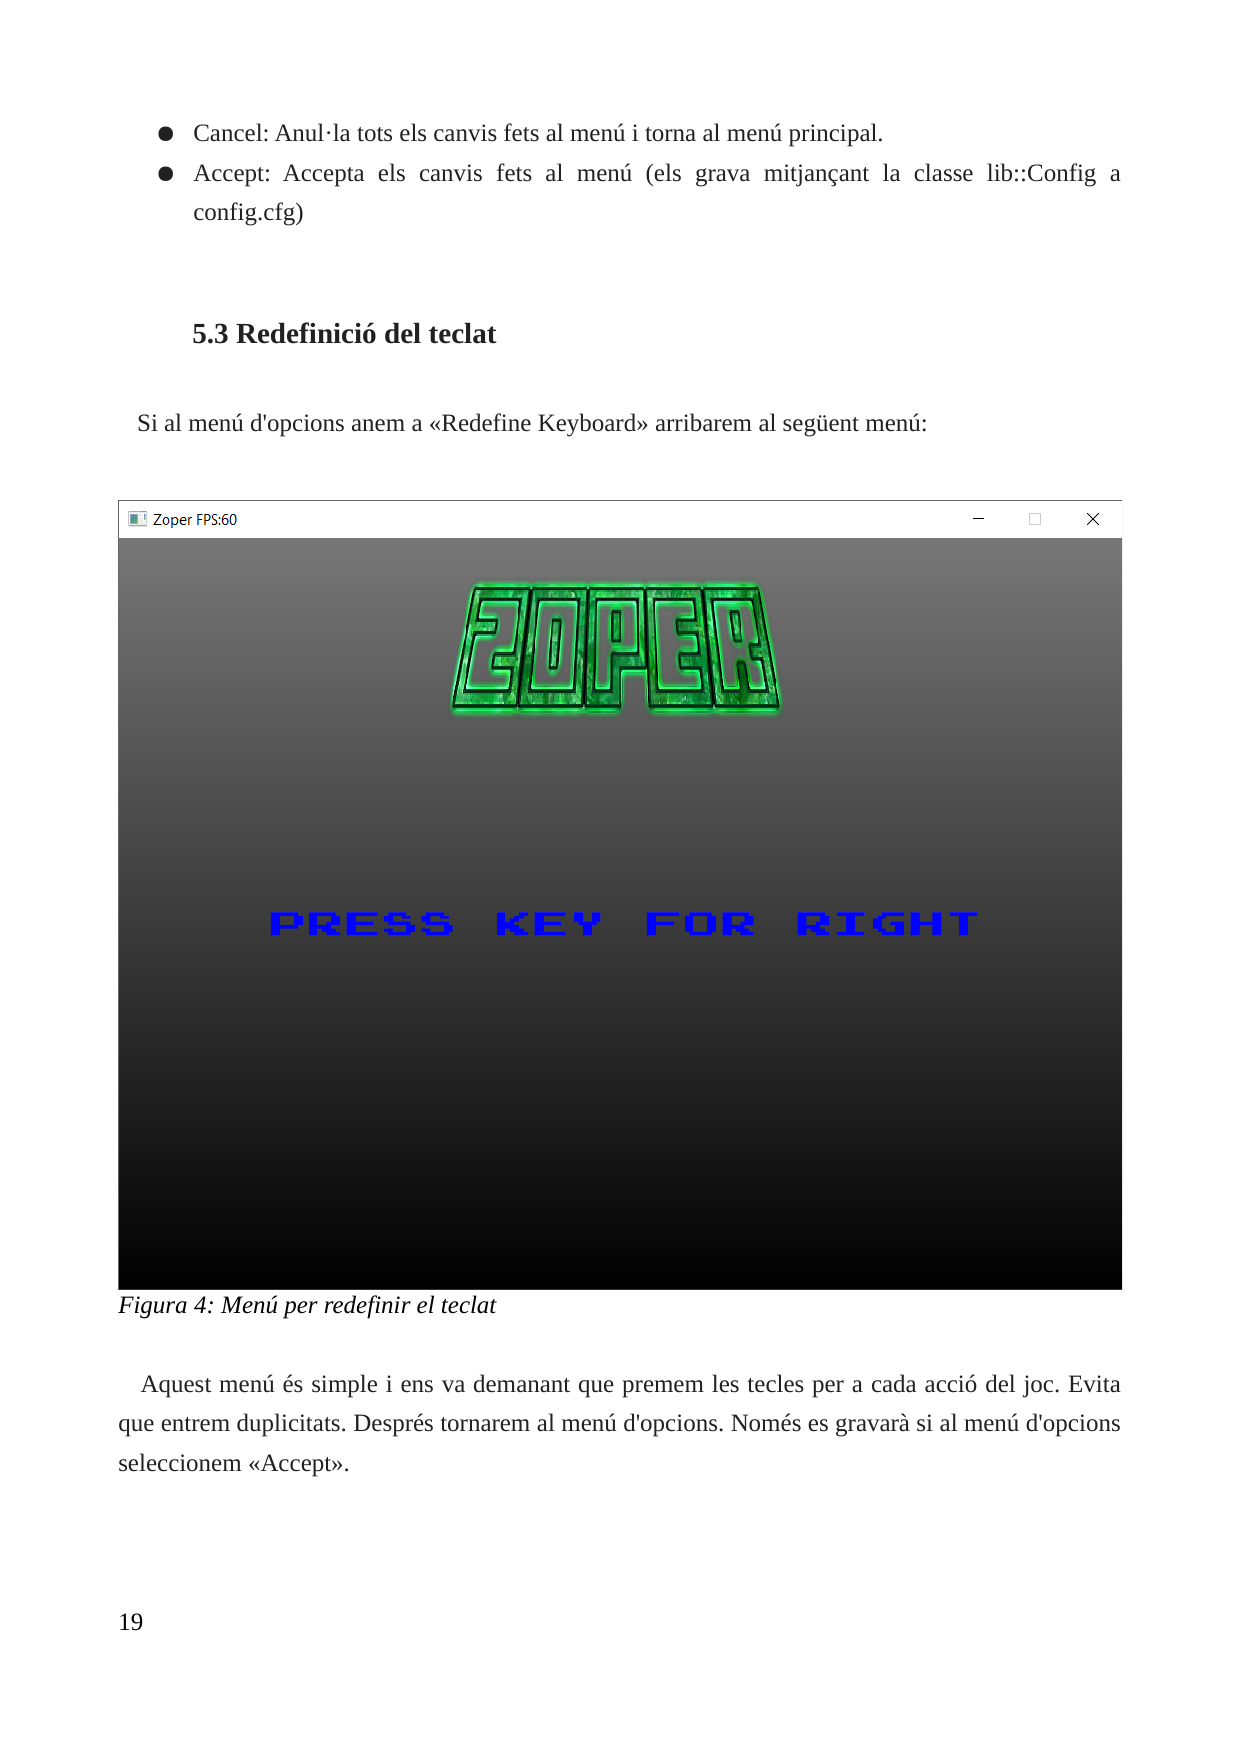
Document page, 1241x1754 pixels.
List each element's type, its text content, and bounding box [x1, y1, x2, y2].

list Cancel: Anul·la tots els canvis fets al menú i torna al menú principal. [156, 118, 1122, 147]
list Accept: Accepta els canvis fets al menú (els grava mitjançant la classe lib::Config a config.cfg) [156, 158, 1122, 226]
picture [118, 500, 1123, 1290]
text Figura 4: Menú per redefinir el teclat [118, 1290, 1122, 1318]
text 5.3 Redefinició del teclat [118, 316, 1122, 349]
text Si al menú d'opcions anem a «Redefine Keyboard» arribarem al següent menú: [118, 408, 1122, 437]
text Aquest menú és simple i ens va demanant que premem les tecles per a cada acció del joc. Evita que entrem duplicitats. Després tornarem al menú d'opcions. Només es gravarà si al menú d'opcions seleccionem «Accept». [118, 1369, 1122, 1477]
